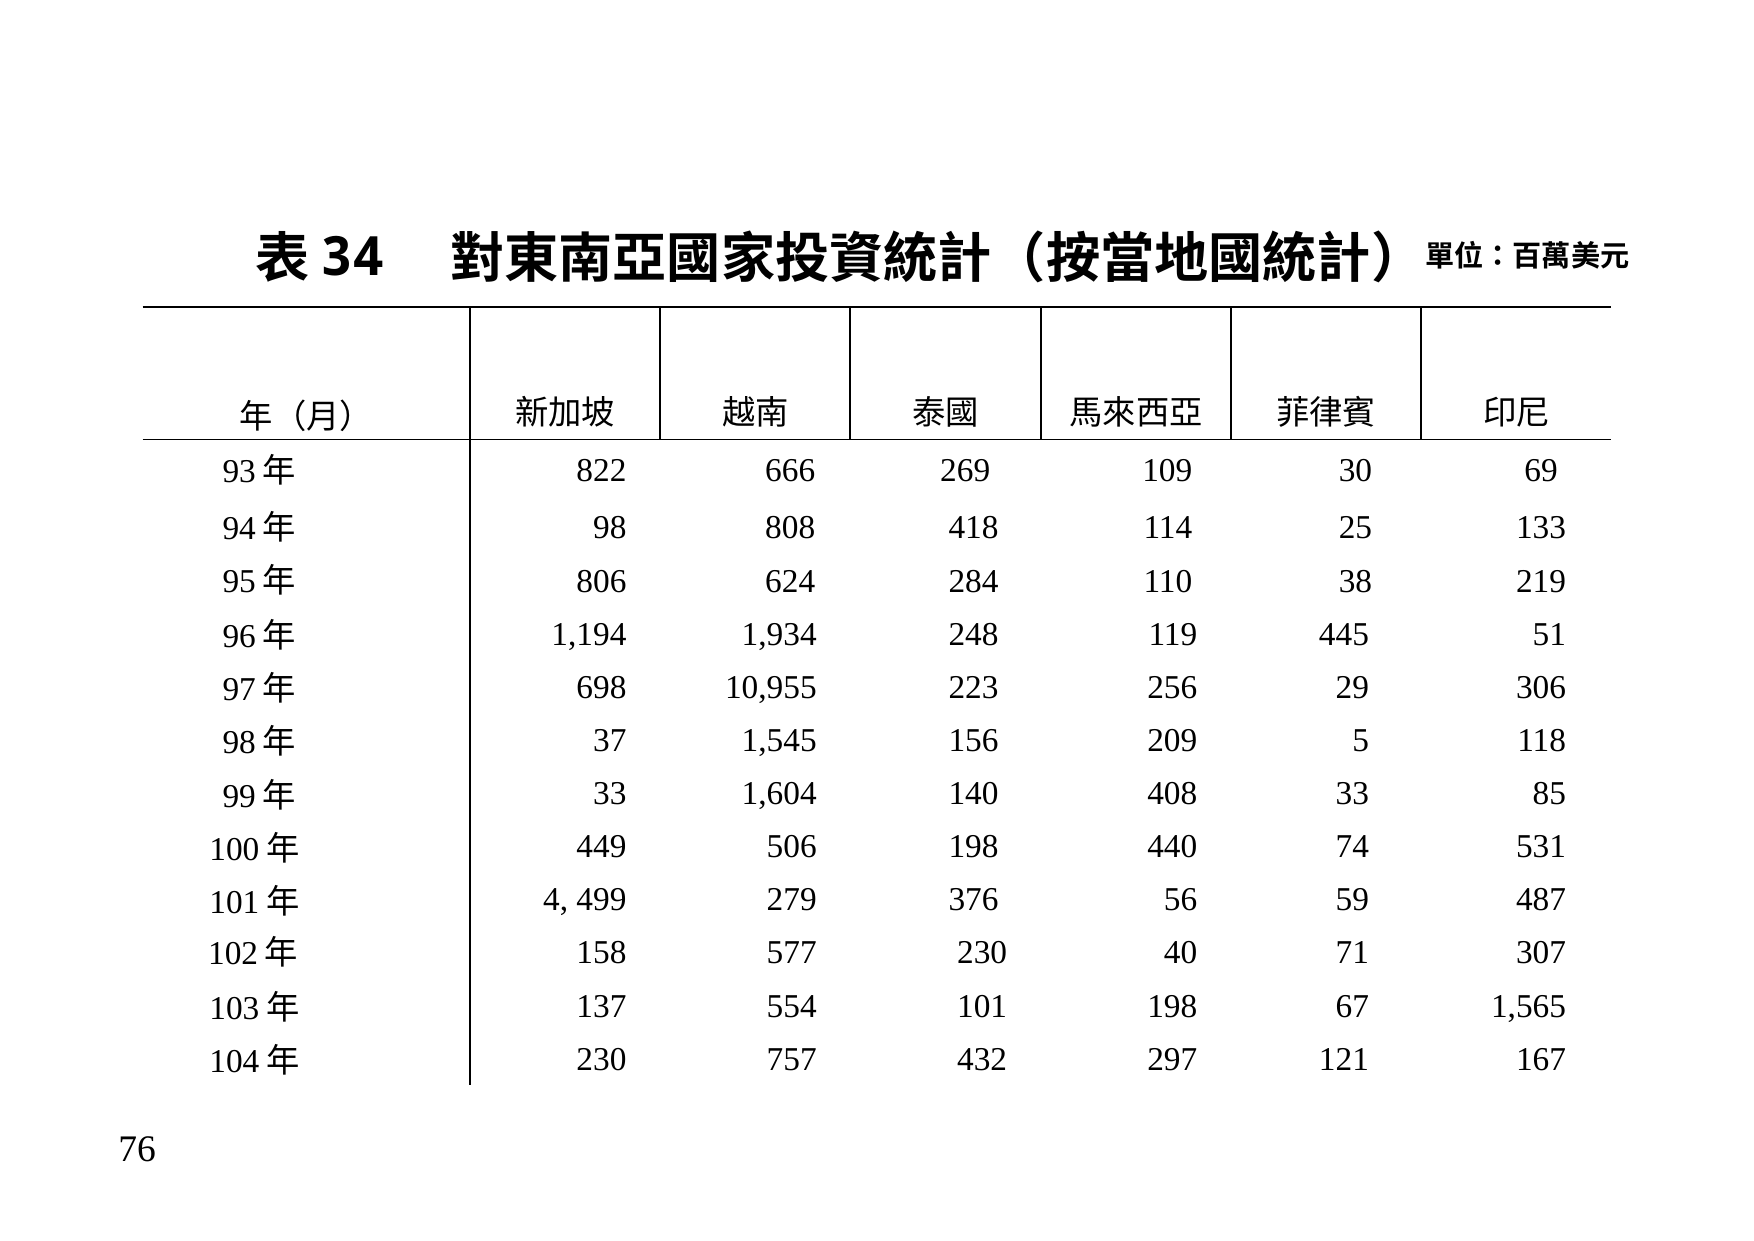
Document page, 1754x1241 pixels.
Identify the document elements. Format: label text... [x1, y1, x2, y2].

table_cell 101 [850, 979, 1041, 1032]
table_cell 10,955 [660, 660, 850, 713]
table_cell 103年 [143, 979, 469, 1032]
table_cell 119 [1041, 607, 1231, 660]
table_cell 110 [1041, 554, 1231, 607]
table_cell 256 [1041, 660, 1231, 713]
table_cell 5 [1231, 713, 1421, 766]
table_header 越南 [661, 308, 849, 438]
table_cell 440 [1041, 819, 1231, 872]
table_cell 51 [1421, 607, 1611, 660]
table_cell 554 [660, 979, 850, 1032]
table_cell 98 [471, 500, 660, 553]
table_cell 100年 [143, 819, 469, 872]
table_cell 59 [1231, 872, 1421, 925]
table_cell 198 [1041, 979, 1231, 1032]
table_cell 307 [1421, 925, 1611, 978]
table_cell 624 [660, 554, 850, 607]
table_cell 140 [850, 766, 1041, 819]
table_cell 133 [1421, 500, 1611, 553]
table_header 馬來西亞 [1042, 308, 1230, 438]
table_header 菲律賓 [1232, 308, 1420, 438]
table_cell 67 [1231, 979, 1421, 1032]
table_cell 230 [471, 1032, 660, 1085]
table_cell 25 [1231, 500, 1421, 553]
table_cell 376 [850, 872, 1041, 925]
table_cell 40 [1041, 925, 1231, 978]
table_cell 30 [1231, 440, 1421, 500]
table_cell 487 [1421, 872, 1611, 925]
table_cell 98年 [143, 713, 469, 766]
table_cell 418 [850, 500, 1041, 553]
table_cell 97年 [143, 660, 469, 713]
table_cell 531 [1421, 819, 1611, 872]
table_cell 432 [850, 1032, 1041, 1085]
table_cell 822 [471, 440, 660, 500]
table_cell 101年 [143, 872, 469, 925]
table_cell 99年 [143, 766, 469, 819]
table_cell 198 [850, 819, 1041, 872]
table_cell 29 [1231, 660, 1421, 713]
table_cell 1,194 [471, 607, 660, 660]
table_cell 284 [850, 554, 1041, 607]
table_header 泰國 [851, 308, 1040, 438]
table_cell 118 [1421, 713, 1611, 766]
table_cell 223 [850, 660, 1041, 713]
table_cell 33 [1231, 766, 1421, 819]
table_cell 279 [660, 872, 850, 925]
table_cell 102年 [143, 925, 469, 978]
table_cell 104年 [143, 1032, 469, 1085]
table_cell 806 [471, 554, 660, 607]
table_header 年（月） [143, 308, 469, 438]
table_cell 37 [471, 713, 660, 766]
table_cell 94年 [143, 500, 469, 553]
table_cell 577 [660, 925, 850, 978]
table_cell 445 [1231, 607, 1421, 660]
table_cell 95年 [143, 554, 469, 607]
table_cell 33 [471, 766, 660, 819]
table_cell 114 [1041, 500, 1231, 553]
table_cell 306 [1421, 660, 1611, 713]
table_cell 449 [471, 819, 660, 872]
table_cell 121 [1231, 1032, 1421, 1085]
table_cell 219 [1421, 554, 1611, 607]
table_cell 808 [660, 500, 850, 553]
table_cell 156 [850, 713, 1041, 766]
table_cell 93年 [143, 440, 469, 500]
table_cell 297 [1041, 1032, 1231, 1085]
subtitle 表34 對東南亞國家投資統計（按當地國統計）單位：百萬美元 [118, 181, 1636, 306]
table_cell 408 [1041, 766, 1231, 819]
table_cell 269 [850, 440, 1041, 500]
table_cell 158 [471, 925, 660, 978]
table_cell 71 [1231, 925, 1421, 978]
table_cell 167 [1421, 1032, 1611, 1085]
table_header 新加坡 [471, 308, 659, 438]
table_cell 248 [850, 607, 1041, 660]
table_cell 96年 [143, 607, 469, 660]
table_cell 506 [660, 819, 850, 872]
table_cell 209 [1041, 713, 1231, 766]
table_cell 109 [1041, 440, 1231, 500]
table_cell 1,934 [660, 607, 850, 660]
table_cell 1,545 [660, 713, 850, 766]
table_cell 1,604 [660, 766, 850, 819]
table_cell 698 [471, 660, 660, 713]
table_cell 4, 499 [471, 872, 660, 925]
table_cell 666 [660, 440, 850, 500]
table_cell 38 [1231, 554, 1421, 607]
table_cell 85 [1421, 766, 1611, 819]
table_cell 69 [1421, 440, 1611, 500]
table_cell 1,565 [1421, 979, 1611, 1032]
table_cell 137 [471, 979, 660, 1032]
table_cell 757 [660, 1032, 850, 1085]
table_cell 74 [1231, 819, 1421, 872]
table_cell 230 [850, 925, 1041, 978]
table_header 印尼 [1422, 308, 1611, 438]
table_cell 56 [1041, 872, 1231, 925]
